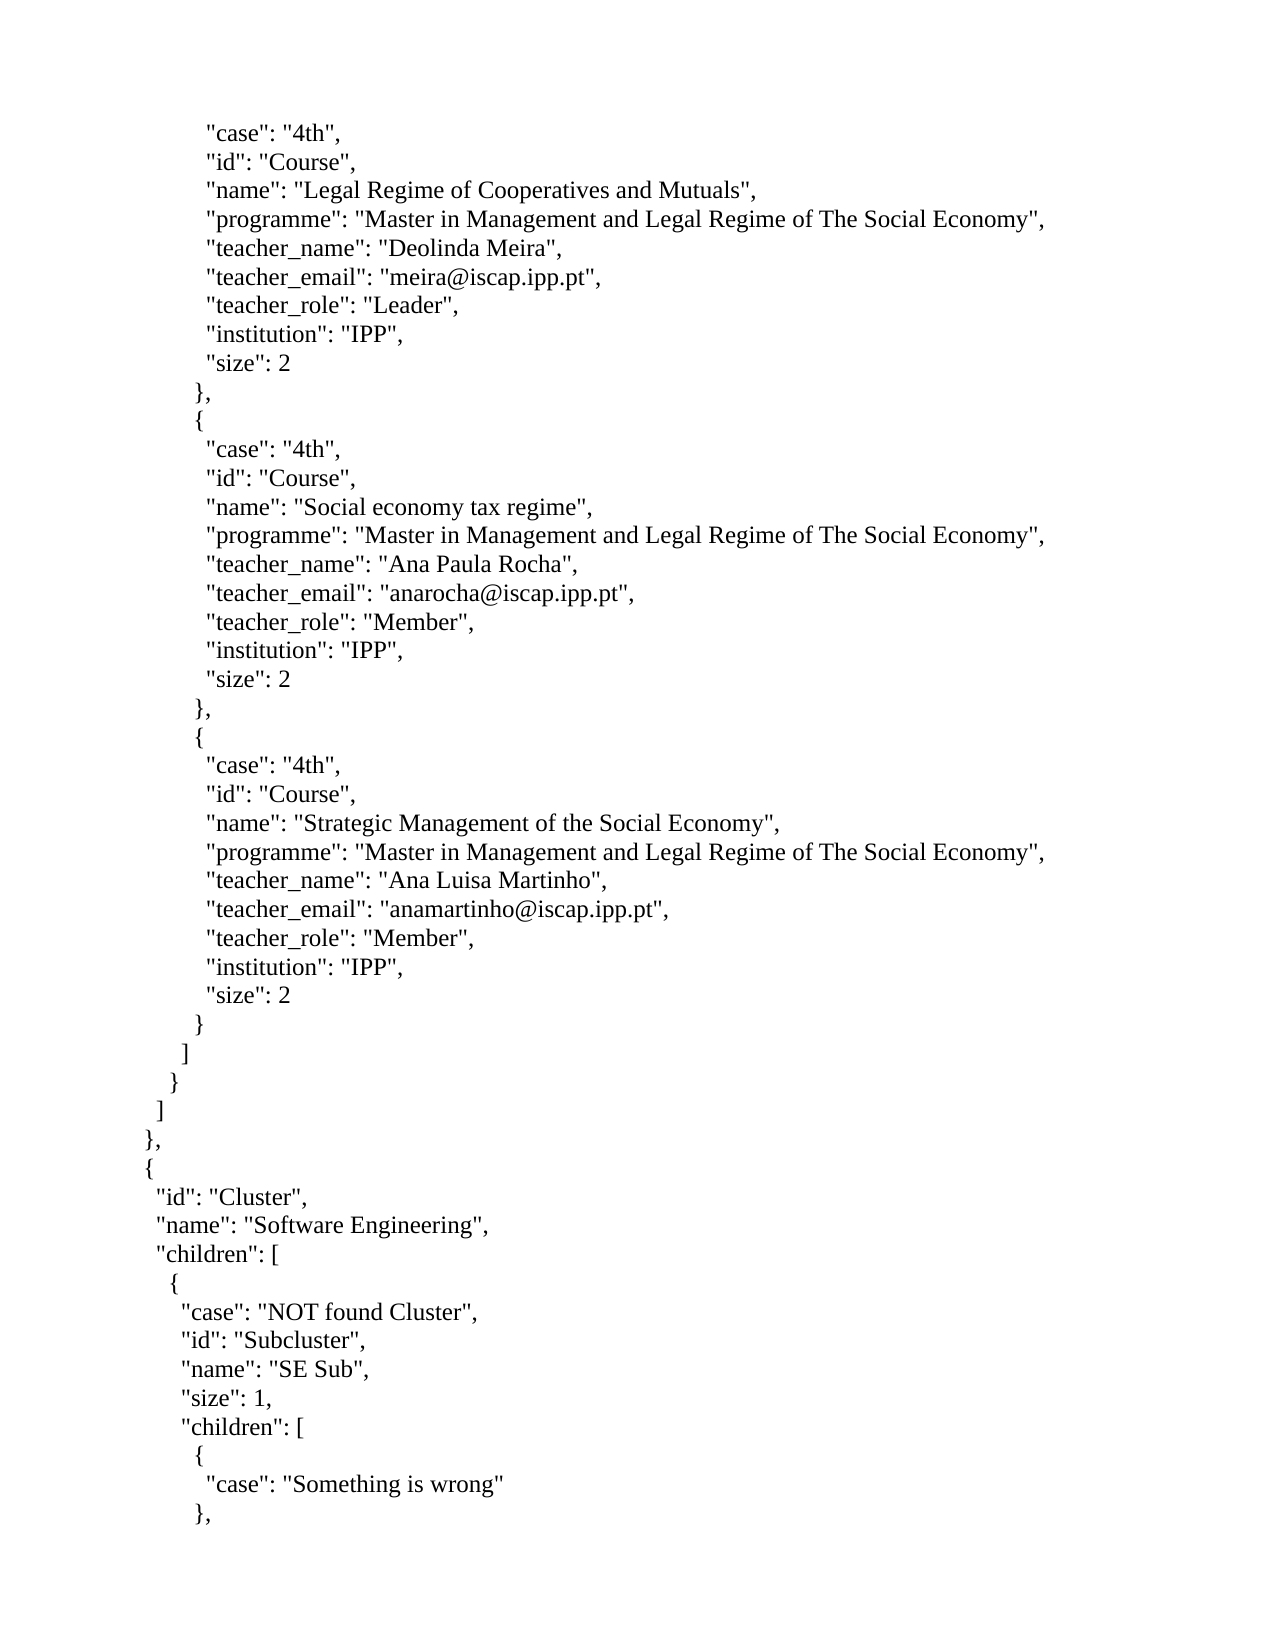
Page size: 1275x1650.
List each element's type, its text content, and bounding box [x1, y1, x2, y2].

text { [118, 722, 1157, 751]
text "size": 2 [118, 664, 1157, 693]
text "teacher_role": "Member", [118, 923, 1157, 952]
text "teacher_email": "anarocha@iscap.ipp.pt", [118, 578, 1157, 607]
text "teacher_name": "Deolinda Meira", [118, 233, 1157, 262]
text "id": "Course", [118, 147, 1157, 176]
text }, [118, 377, 1157, 406]
text "case": "NOT found Cluster", [118, 1297, 1157, 1326]
text }, [118, 1124, 1157, 1153]
text { [118, 1441, 1157, 1469]
text "name": "Software Engineering", [118, 1211, 1157, 1239]
text "size": 2 [118, 981, 1157, 1009]
text "id": "Subcluster", [118, 1326, 1157, 1354]
text { [118, 1268, 1157, 1297]
text "institution": "IPP", [118, 636, 1157, 664]
text "name": "Legal Regime of Cooperatives and Mutuals", [118, 176, 1157, 204]
text "programme": "Master in Management and Legal Regime of The Social Economy", [118, 521, 1157, 549]
text "teacher_email": "meira@iscap.ipp.pt", [118, 262, 1157, 291]
text "case": "Something is wrong" [118, 1469, 1157, 1498]
text "size": 2 [118, 348, 1157, 377]
text { [118, 406, 1157, 434]
text "name": "Social economy tax regime", [118, 492, 1157, 521]
text ] [118, 1096, 1157, 1124]
text "children": [ [118, 1412, 1157, 1441]
text "case": "4th", [118, 751, 1157, 779]
text "programme": "Master in Management and Legal Regime of The Social Economy", [118, 837, 1157, 866]
text "programme": "Master in Management and Legal Regime of The Social Economy", [118, 204, 1157, 233]
text "name": "Strategic Management of the Social Economy", [118, 808, 1157, 837]
text "id": "Course", [118, 779, 1157, 808]
text "teacher_role": "Leader", [118, 291, 1157, 319]
text "teacher_email": "anamartinho@iscap.ipp.pt", [118, 894, 1157, 923]
text } [118, 1009, 1157, 1038]
text { [118, 1153, 1157, 1182]
text "id": "Course", [118, 463, 1157, 492]
text "teacher_name": "Ana Luisa Martinho", [118, 866, 1157, 894]
text "case": "4th", [118, 434, 1157, 463]
text "institution": "IPP", [118, 319, 1157, 348]
text "name": "SE Sub", [118, 1354, 1157, 1383]
text } [118, 1067, 1157, 1096]
text ] [118, 1038, 1157, 1067]
text "teacher_role": "Member", [118, 607, 1157, 636]
text "children": [ [118, 1239, 1157, 1268]
text "case": "4th", [118, 118, 1157, 147]
text }, [118, 693, 1157, 722]
text }, [118, 1498, 1157, 1527]
text "id": "Cluster", [118, 1182, 1157, 1211]
text "size": 1, [118, 1383, 1157, 1412]
text "teacher_name": "Ana Paula Rocha", [118, 549, 1157, 578]
text "institution": "IPP", [118, 952, 1157, 981]
